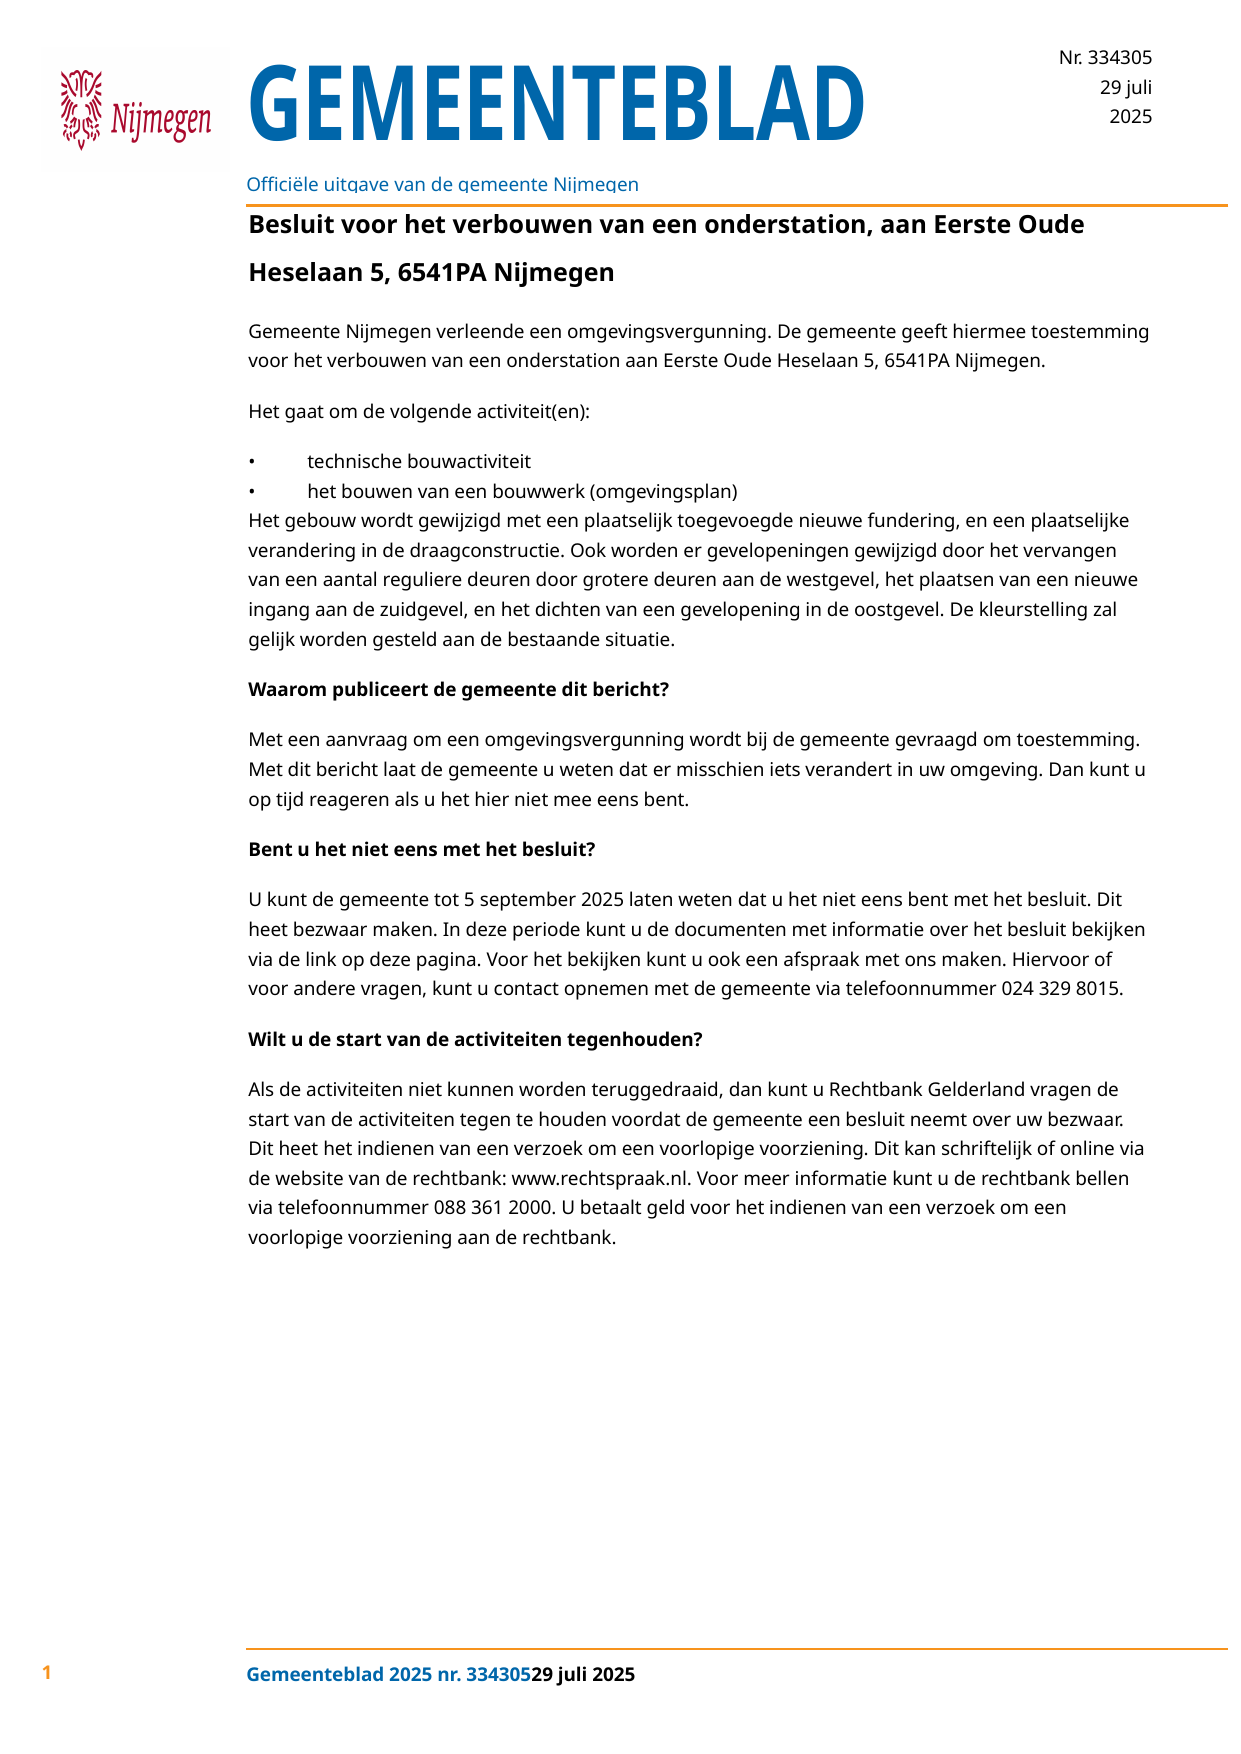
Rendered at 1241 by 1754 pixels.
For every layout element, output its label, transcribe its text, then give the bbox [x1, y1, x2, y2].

text Wilt u de start van de activiteiten tegenhouden? [248, 1026, 1152, 1052]
text Als de activiteiten niet kunnen worden teruggedraaid, dan kunt u Rechtbank Gelderland vragen de start van de activiteiten tegen te houden voordat de gemeente een besluit neemt over uw bezwaar. Dit heet het indienen van een verzoek om een voorlopige voorziening. Dit kan schriftelijk of online via de website van de rechtbank: www.rechtspraak.nl. Voor meer informatie kunt u de rechtbank bellen via telefoonnummer 088 361 2000. U betaalt geld voor het indienen van een verzoek om een voorlopige voorziening aan de rechtbank. [248, 1076, 1152, 1250]
text U kunt de gemeente tot 5 september 2025 laten weten dat u het niet eens bent met het besluit. Dit heet bezwaar maken. In deze periode kunt u de documenten met informatie over het besluit bekijken via de link op deze pagina. Voor het bekijken kunt u ook een afspraak met ons maken. Hiervoor of voor andere vragen, kunt u contact opnemen met de gemeente via telefoonnummer 024 329 8015. [248, 887, 1152, 1001]
text Het gebouw wordt gewijzigd met een plaatselijk toegevoegde nieuwe fundering, en een plaatselijke verandering in de draagconstructie. Ook worden er gevelopeningen gewijzigd door het vervangen van een aantal reguliere deuren door grotere deuren aan de westgevel, het plaatsen van een nieuwe ingang aan de zuidgevel, en het dichten van een gevelopening in de oostgevel. De kleurstelling zal gelijk worden gesteld aan de bestaande situatie. [248, 507, 1152, 652]
list technische bouwactiviteit [248, 448, 1152, 474]
text Besluit voor het verbouwen van een onderstation, aan Eerste Oude Heselaan 5, 6541PA Nijmegen [248, 207, 1152, 288]
text Het gaat om de volgende activiteit(en): [248, 398, 1152, 424]
text Waarom publiceert de gemeente dit bericht? [248, 676, 1152, 702]
list het bouwen van een bouwwerk (omgevingsplan) [248, 478, 1152, 504]
text Met een aanvraag om een omgevingsvergunning wordt bij de gemeente gevraagd om toestemming. Met dit bericht laat de gemeente u weten dat er misschien iets verandert in uw omgeving. Dan kunt u op tijd reageren als u het hier niet mee eens bent. [248, 727, 1152, 812]
text Bent u het niet eens met het besluit? [248, 836, 1152, 862]
picture [41, 47, 231, 172]
text Gemeente Nijmegen verleende een omgevingsvergunning. De gemeente geeft hiermee toestemming voor het verbouwen van een onderstation aan Eerste Oude Heselaan 5, 6541PA Nijmegen. [248, 318, 1152, 373]
